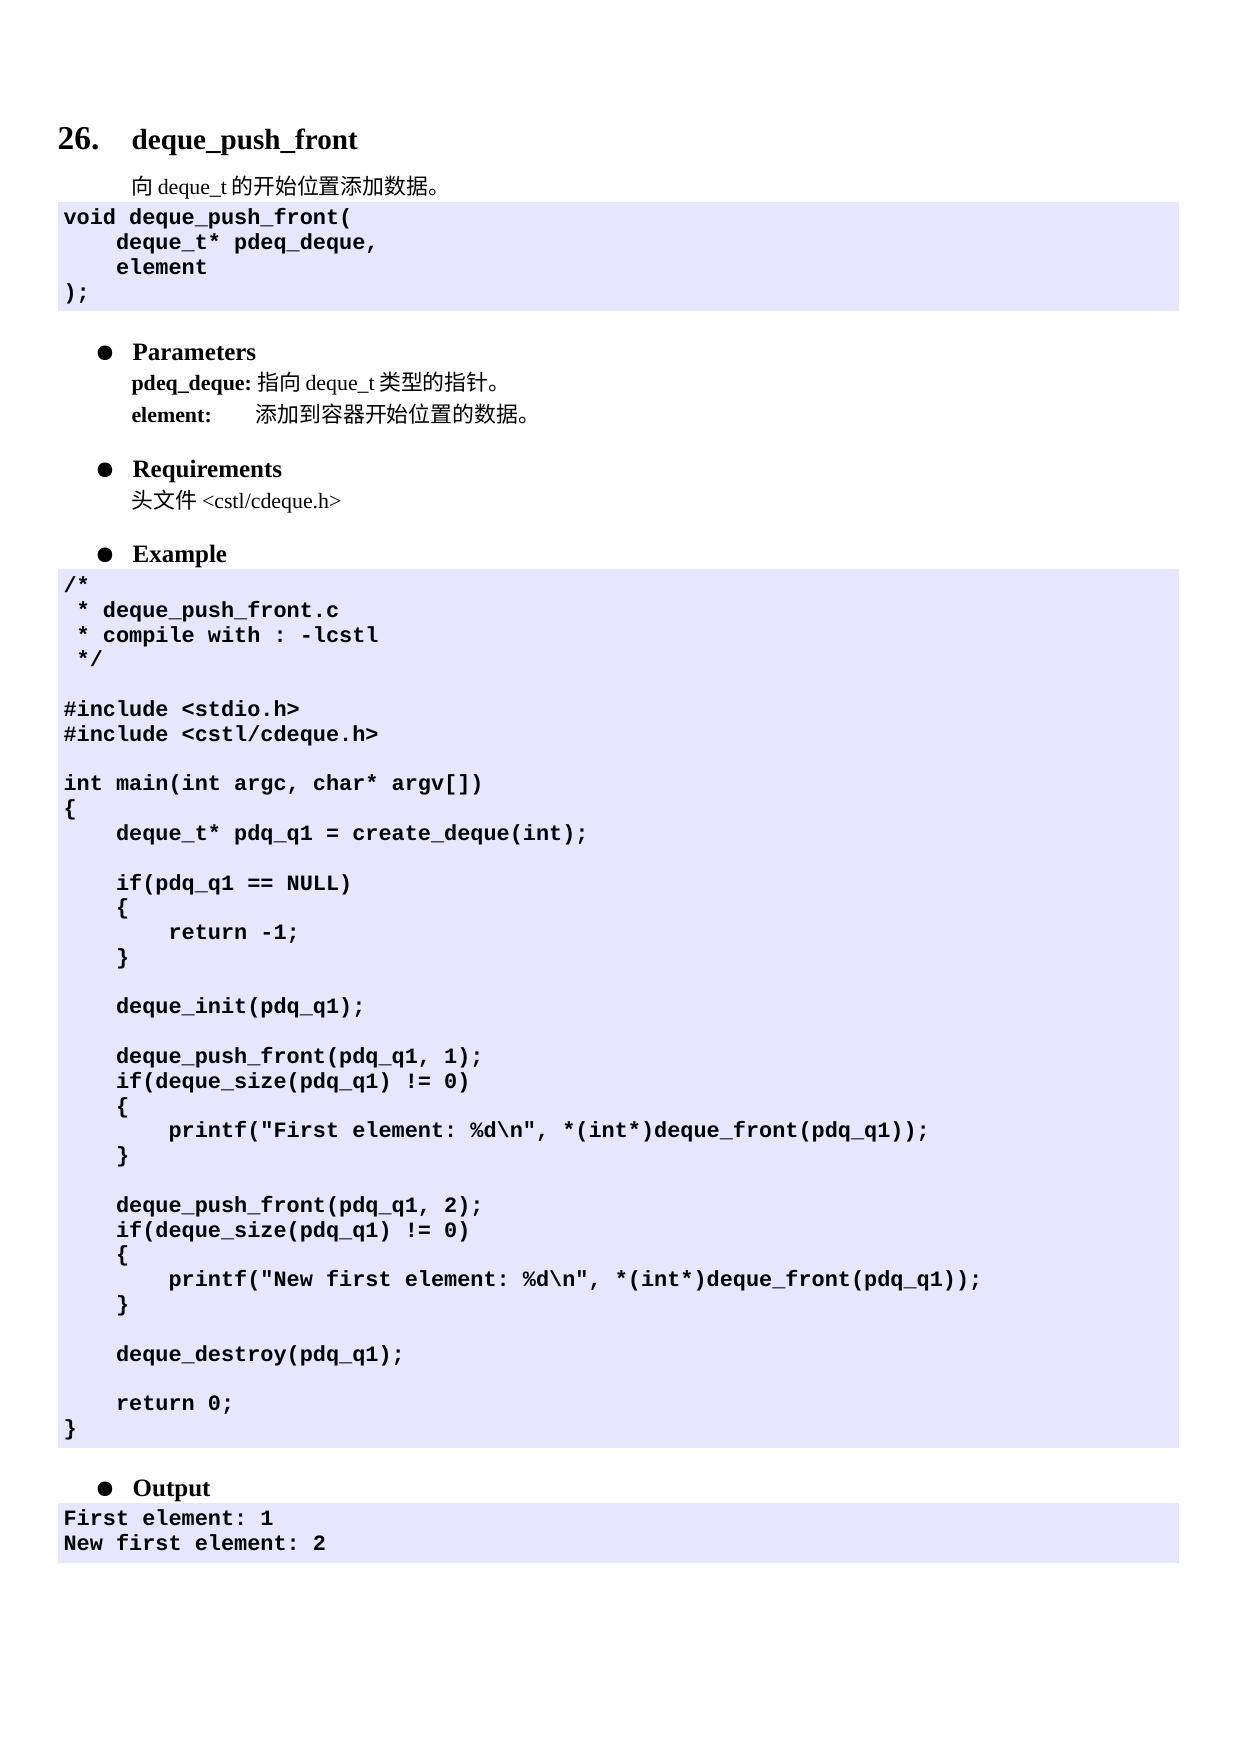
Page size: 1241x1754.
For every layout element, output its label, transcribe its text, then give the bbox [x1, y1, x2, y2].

text 头文件 <cstl/cdeque.h> [57, 483, 1179, 514]
list Parameters [95, 337, 1179, 365]
list Example [95, 539, 1179, 568]
subtitle deque_push_front [57, 118, 1179, 156]
table_header First element: 1 New first element: 2 [58, 1503, 1179, 1563]
list Output [95, 1473, 1179, 1502]
text 向deque_t的开始位置添加数据。 [57, 169, 1179, 201]
text element: 添加到容器开始位置的数据。 [57, 397, 1179, 429]
table_header void deque_push_front( deque_t* pdeq_deque, element ); [58, 202, 1179, 311]
text pdeq_deque: 指向deque_t类型的指针。 [57, 365, 1179, 397]
list Requirements [95, 454, 1179, 483]
table_header /* * deque_push_front.c * compile with : -lcstl */ #include <stdio.h> #include <cstl/cdeque.h> int main(int argc, char* argv[]) { deque_t* pdq_q1 = create_deque(int); if(pdq_q1 == NULL) { return -1; } deque_init(pdq_q1); deque_push_front(pdq_q1, 1); if(deque_size(pdq_q1) != 0) { printf("First element: %d\n", *(int*)deque_front(pdq_q1)); } deque_push_front(pdq_q1, 2); if(deque_size(pdq_q1) != 0) { printf("New first element: %d\n", *(int*)deque_front(pdq_q1)); } deque_destroy(pdq_q1); return 0; } [58, 569, 1179, 1448]
